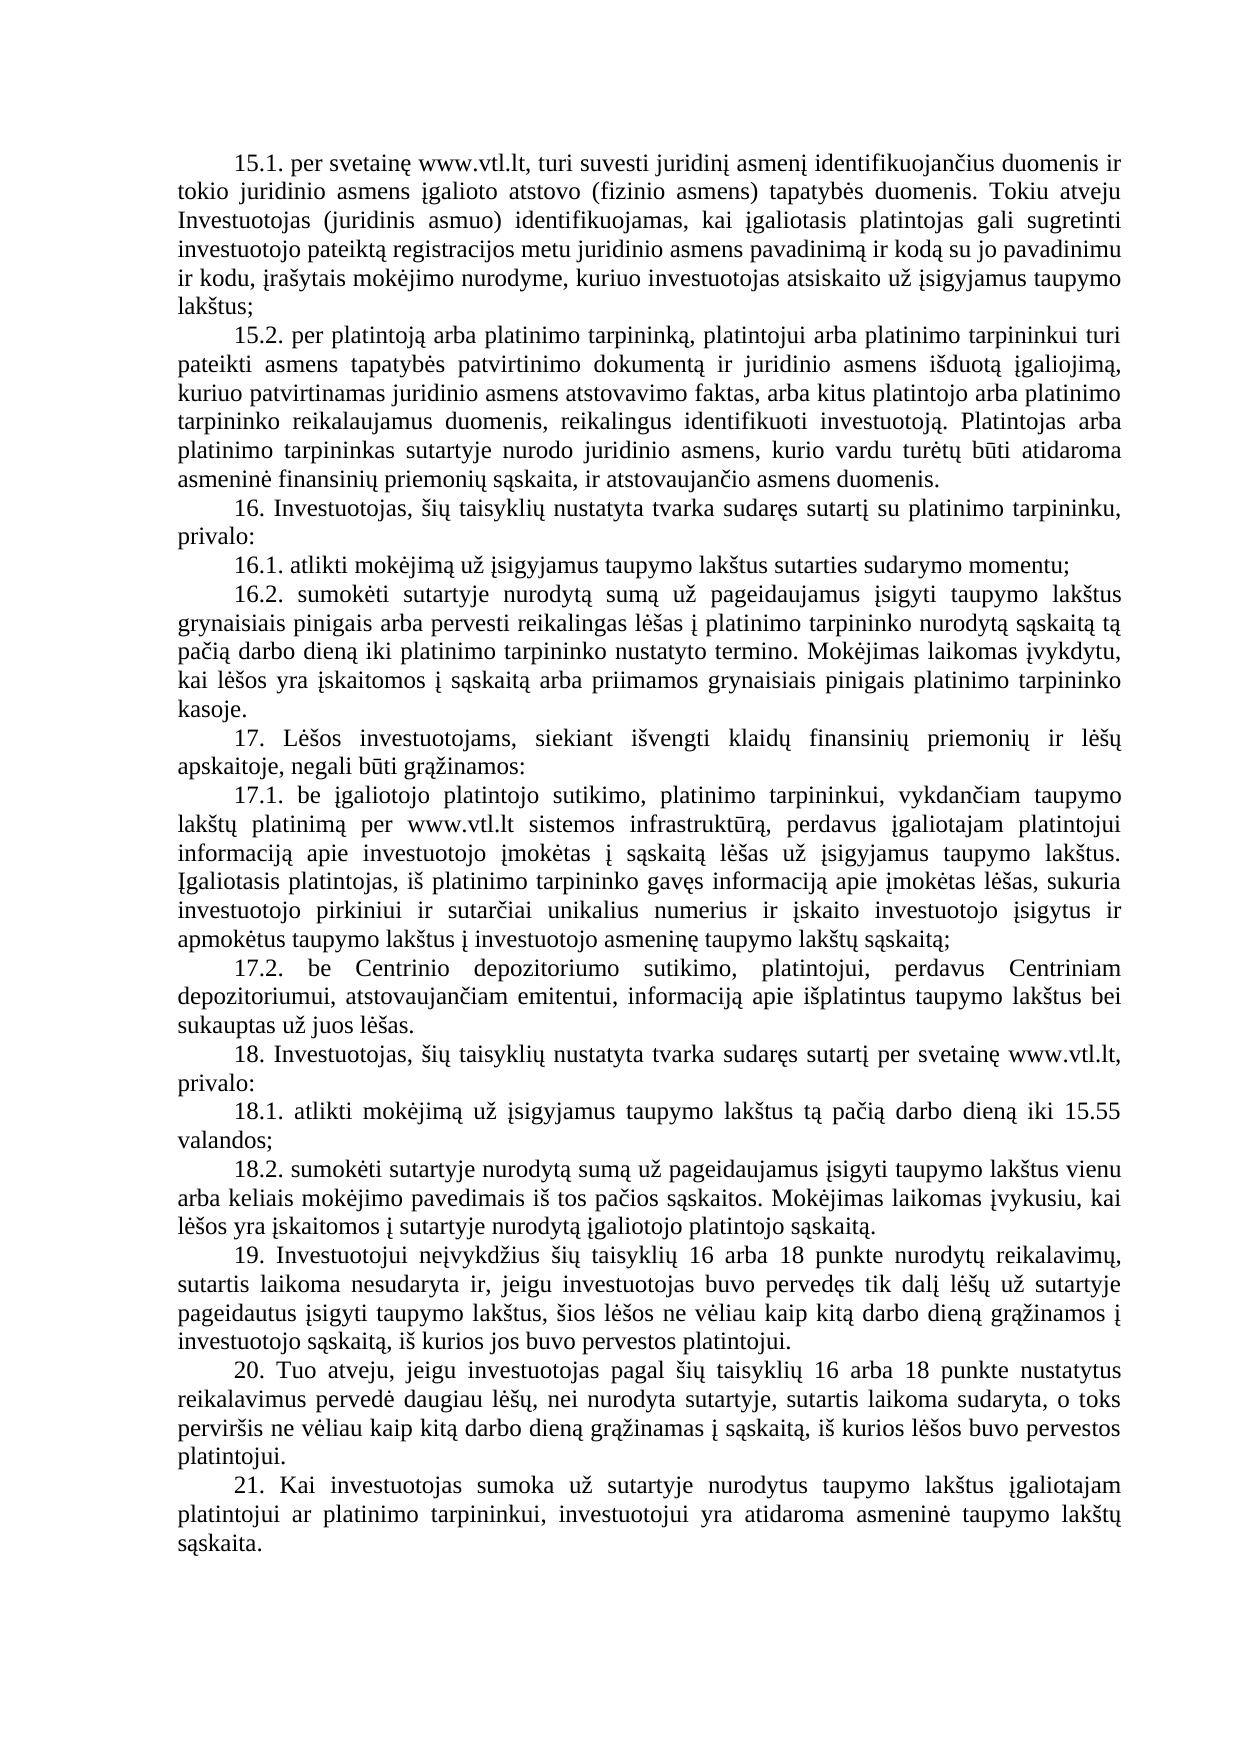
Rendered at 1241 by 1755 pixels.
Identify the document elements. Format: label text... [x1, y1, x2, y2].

text 18. Investuotojas, šių taisyklių nustatyta tvarka sudaręs sutartį per svetainę www.vtl.lt, privalo: [177, 1039, 1122, 1096]
text 18.2. sumokėti sutartyje nurodytą sumą už pageidaujamus įsigyti taupymo lakštus vienu arba keliais mokėjimo pavedimais iš tos pačios sąskaitos. Mokėjimas laikomas įvykusiu, kai lėšos yra įskaitomos į sutartyje nurodytą įgaliotojo platintojo sąskaitą. [177, 1154, 1122, 1240]
text 15.1. per svetainę www.vtl.lt, turi suvesti juridinį asmenį identifikuojančius duomenis ir tokio juridinio asmens įgalioto atstovo (fizinio asmens) tapatybės duomenis. Tokiu atveju Investuotojas (juridinis asmuo) identifikuojamas, kai įgaliotasis platintojas gali sugretinti investuotojo pateiktą registracijos metu juridinio asmens pavadinimą ir kodą su jo pavadinimu ir kodu, įrašytais mokėjimo nurodyme, kuriuo investuotojas atsiskaito už įsigyjamus taupymo lakštus; [177, 148, 1122, 320]
text 15.2. per platintoją arba platinimo tarpininką, platintojui arba platinimo tarpininkui turi pateikti asmens tapatybės patvirtinimo dokumentą ir juridinio asmens išduotą įgaliojimą, kuriuo patvirtinamas juridinio asmens atstovavimo faktas, arba kitus platintojo arba platinimo tarpininko reikalaujamus duomenis, reikalingus identifikuoti investuotoją. Platintojas arba platinimo tarpininkas sutartyje nurodo juridinio asmens, kurio vardu turėtų būti atidaroma asmeninė finansinių priemonių sąskaita, ir atstovaujančio asmens duomenis. [177, 320, 1122, 493]
text 17.2. be Centrinio depozitoriumo sutikimo, platintojui, perdavus Centriniam depozitoriumui, atstovaujančiam emitentui, informaciją apie išplatintus taupymo lakštus bei sukauptas už juos lėšas. [177, 953, 1122, 1039]
text 19. Investuotojui neįvykdžius šių taisyklių 16 arba 18 punkte nurodytų reikalavimų, sutartis laikoma nesudaryta ir, jeigu investuotojas buvo pervedęs tik dalį lėšų už sutartyje pageidautus įsigyti taupymo lakštus, šios lėšos ne vėliau kaip kitą darbo dieną grąžinamos į investuotojo sąskaitą, iš kurios jos buvo pervestos platintojui. [177, 1240, 1122, 1355]
text 17. Lėšos investuotojams, siekiant išvengti klaidų finansinių priemonių ir lėšų apskaitoje, negali būti grąžinamos: [177, 723, 1122, 780]
text 20. Tuo atveju, jeigu investuotojas pagal šių taisyklių 16 arba 18 punkte nustatytus reikalavimus pervedė daugiau lėšų, nei nurodyta sutartyje, sutartis laikoma sudaryta, o toks perviršis ne vėliau kaip kitą darbo dieną grąžinamas į sąskaitą, iš kurios lėšos buvo pervestos platintojui. [177, 1355, 1122, 1470]
text 21. Kai investuotojas sumoka už sutartyje nurodytus taupymo lakštus įgaliotajam platintojui ar platinimo tarpininkui, investuotojui yra atidaroma asmeninė taupymo lakštų sąskaita. [177, 1470, 1122, 1556]
text 16.1. atlikti mokėjimą už įsigyjamus taupymo lakštus sutarties sudarymo momentu; [177, 550, 1122, 579]
text 16. Investuotojas, šių taisyklių nustatyta tvarka sudaręs sutartį su platinimo tarpininku, privalo: [177, 493, 1122, 550]
text 17.1. be įgaliotojo platintojo sutikimo, platinimo tarpininkui, vykdančiam taupymo lakštų platinimą per www.vtl.lt sistemos infrastruktūrą, perdavus įgaliotajam platintojui informaciją apie investuotojo įmokėtas į sąskaitą lėšas už įsigyjamus taupymo lakštus. Įgaliotasis platintojas, iš platinimo tarpininko gavęs informaciją apie įmokėtas lėšas, sukuria investuotojo pirkiniui ir sutarčiai unikalius numerius ir įskaito investuotojo įsigytus ir apmokėtus taupymo lakštus į investuotojo asmeninę taupymo lakštų sąskaitą; [177, 780, 1122, 953]
text 18.1. atlikti mokėjimą už įsigyjamus taupymo lakštus tą pačią darbo dieną iki 15.55 valandos; [177, 1096, 1122, 1154]
text 16.2. sumokėti sutartyje nurodytą sumą už pageidaujamus įsigyti taupymo lakštus grynaisiais pinigais arba pervesti reikalingas lėšas į platinimo tarpininko nurodytą sąskaitą tą pačią darbo dieną iki platinimo tarpininko nustatyto termino. Mokėjimas laikomas įvykdytu, kai lėšos yra įskaitomos į sąskaitą arba priimamos grynaisiais pinigais platinimo tarpininko kasoje. [177, 579, 1122, 723]
